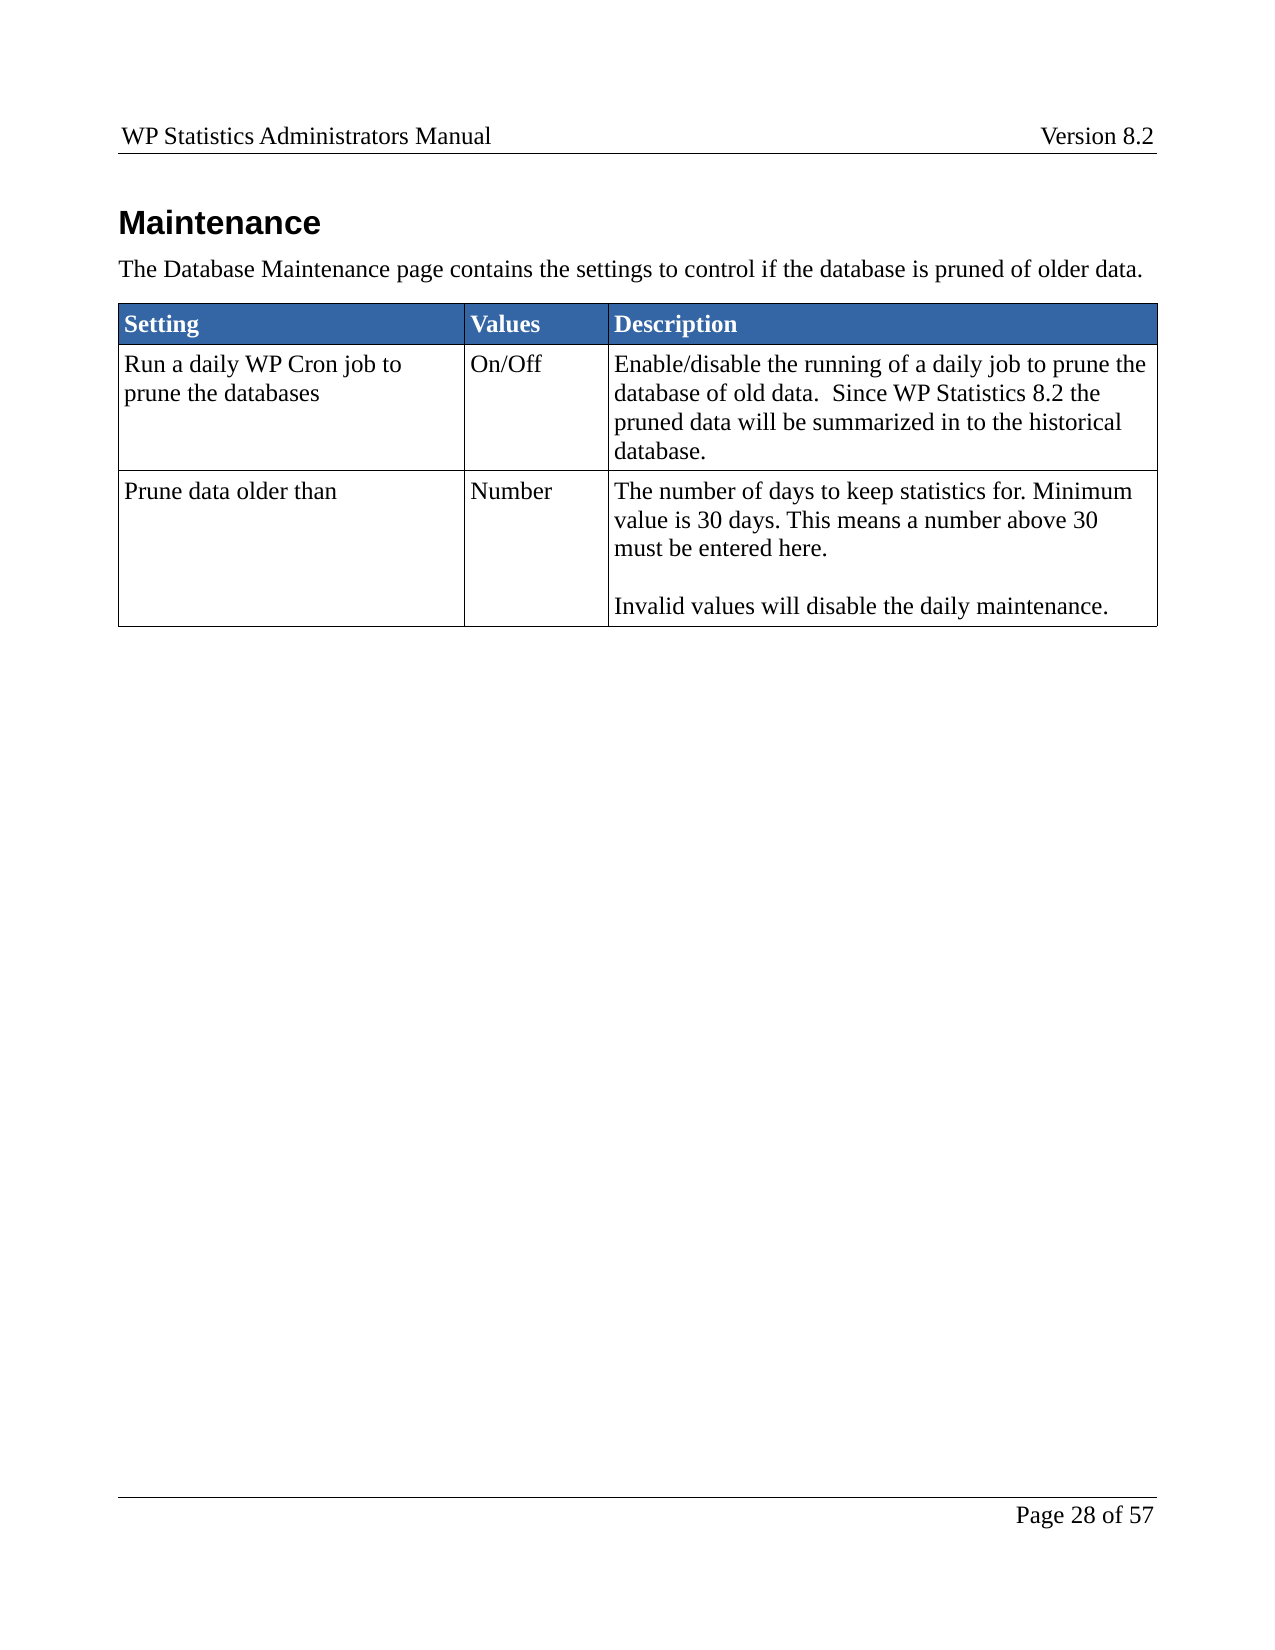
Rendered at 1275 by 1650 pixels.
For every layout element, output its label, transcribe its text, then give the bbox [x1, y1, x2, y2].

table_cell The number of days to keep statistics for. Minimum value is 30 days. This means a number above 30 must be entered here. Invalid values will disable the daily maintenance. [609, 471, 1157, 626]
table_cell Run a daily WP Cron job to prune the databases [119, 345, 464, 470]
text The Database Maintenance page contains the settings to control if the database is pruned of older data. [118, 254, 1157, 283]
table_cell Prune data older than [119, 471, 464, 626]
subtitle Maintenance [118, 203, 1157, 242]
table_cell Number [465, 471, 608, 626]
table_header Setting [119, 304, 464, 344]
table_header Values [465, 304, 608, 344]
table_cell On/Off [465, 345, 608, 470]
table_header Description [609, 304, 1157, 344]
table_cell Enable/disable the running of a daily job to prune the database of old data. Since WP Statistics 8.2 the pruned data will be summarized in to the historical database. [609, 345, 1157, 470]
